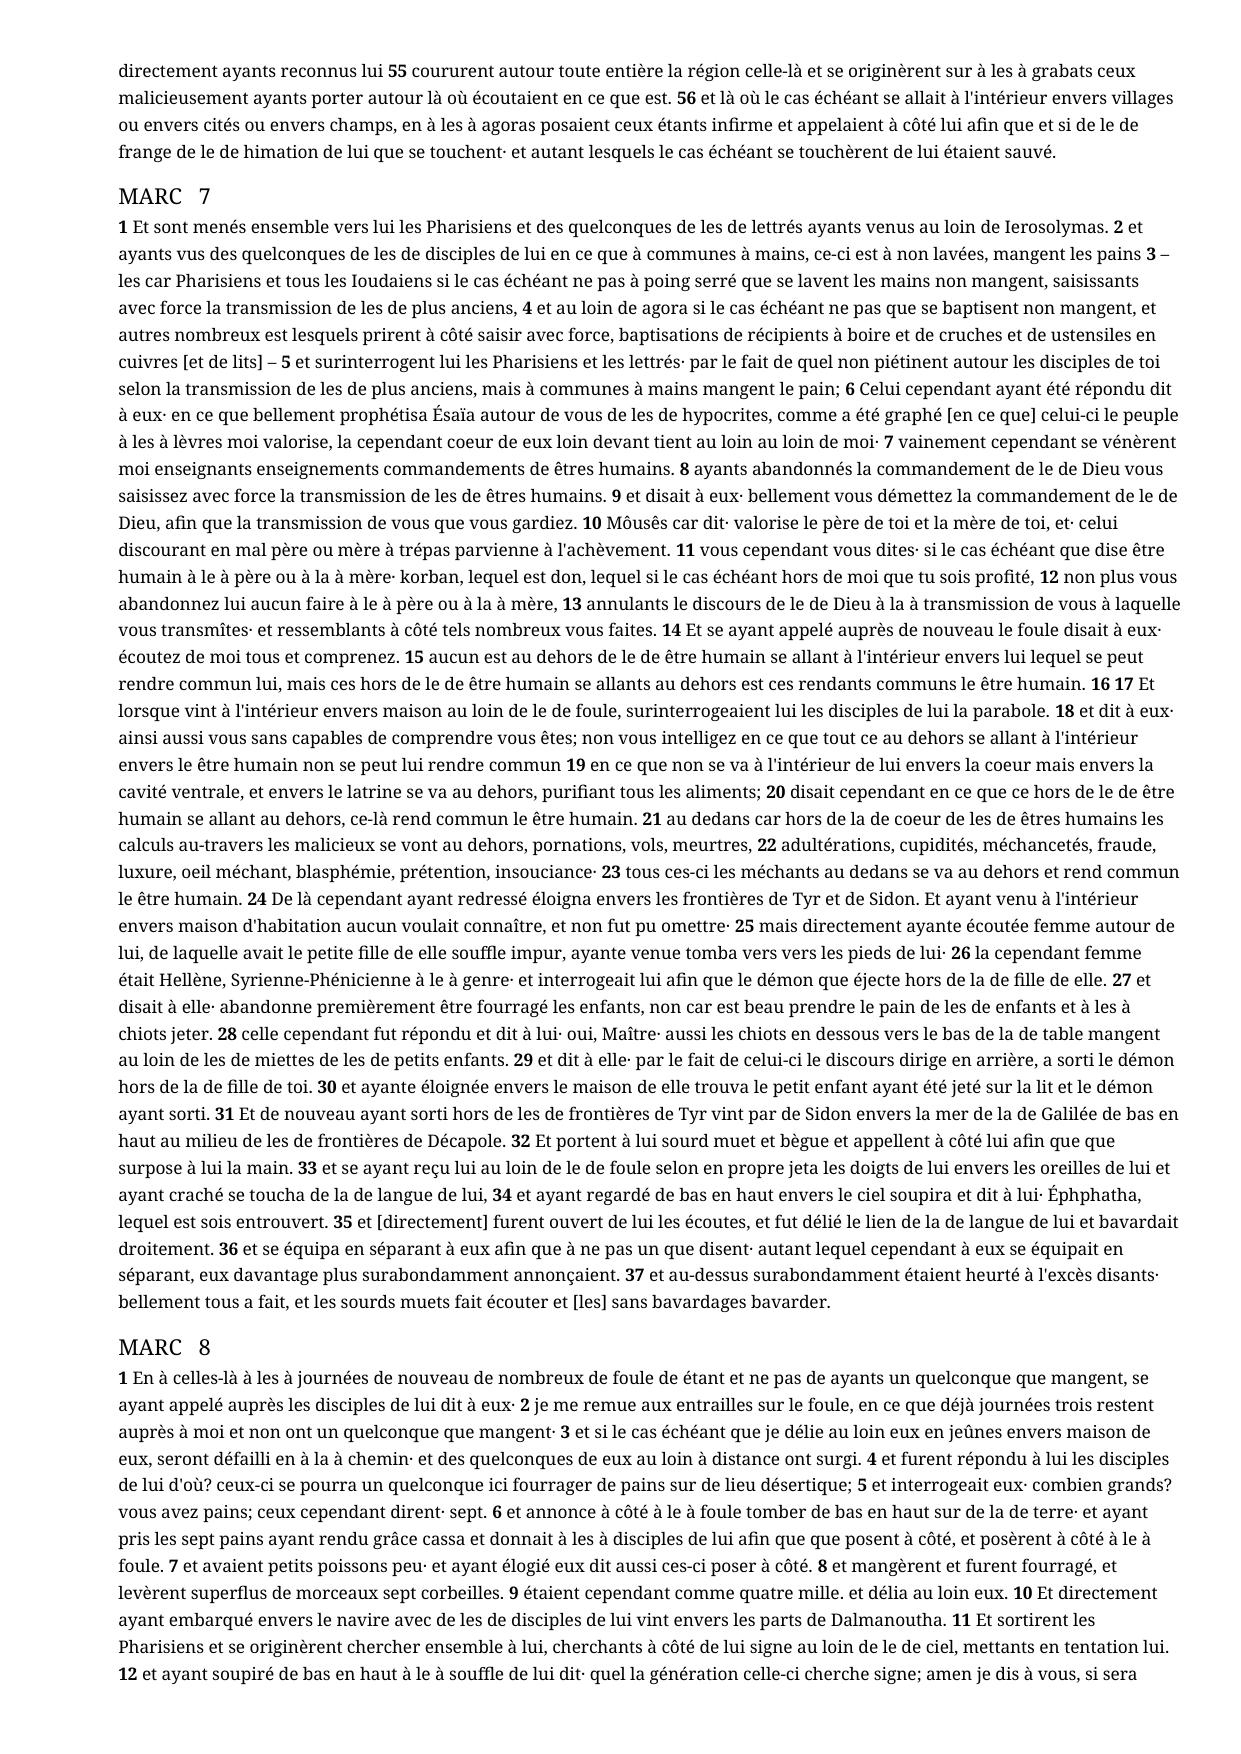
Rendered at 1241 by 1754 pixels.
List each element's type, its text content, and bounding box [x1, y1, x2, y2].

text 1 En à celles-là à les à journées de nouveau de nombreux de foule de étant et ne pas de ayants un quelconque que mangent, se ayant appelé auprès les disciples de lui dit à eux· 2 je me remue aux entrailles sur le foule, en ce que déjà journées trois restent auprès à moi et non ont un quelconque que mangent· 3 et si le cas échéant que je délie au loin eux en jeûnes envers maison de eux, seront défailli en à la à chemin· et des quelconques de eux au loin à distance ont surgi. 4 et furent répondu à lui les disciples de lui d'où? ceux-ci se pourra un quelconque ici fourrager de pains sur de lieu désertique; 5 et interrogeait eux· combien grands? vous avez pains; ceux cependant dirent· sept. 6 et annonce à côté à le à foule tomber de bas en haut sur de la de terre· et ayant pris les sept pains ayant rendu grâce cassa et donnait à les à disciples de lui afin que que posent à côté, et posèrent à côté à le à foule. 7 et avaient petits poissons peu· et ayant élogié eux dit aussi ces-ci poser à côté. 8 et mangèrent et furent fourragé, et levèrent superflus de morceaux sept corbeilles. 9 étaient cependant comme quatre mille. et délia au loin eux. 10 Et directement ayant embarqué envers le navire avec de les de disciples de lui vint envers les parts de Dalmanoutha. 11 Et sortirent les Pharisiens et se originèrent chercher ensemble à lui, cherchants à côté de lui signe au loin de le de ciel, mettants en tentation lui. 12 et ayant soupiré de bas en haut à le à souffle de lui dit· quel la génération celle-ci cherche signe; amen je dis à vous, si sera [118, 1366, 1181, 1685]
text directement ayants reconnus lui 55 coururent autour toute entière la région celle-là et se originèrent sur à les à grabats ceux malicieusement ayants porter autour là où écoutaient en ce que est. 56 et là où le cas échéant se allait à l'intérieur envers villages ou envers cités ou envers champs, en à les à agoras posaient ceux étants infirme et appelaient à côté lui afin que et si de le de frange de le de himation de lui que se touchent· et autant lesquels le cas échéant se touchèrent de lui étaient sauvé. [118, 59, 1181, 163]
text MARC 7 [118, 181, 1181, 211]
text MARC 8 [118, 1332, 1181, 1362]
text 1 Et sont menés ensemble vers lui les Pharisiens et des quelconques de les de lettrés ayants venus au loin de Ierosolymas. 2 et ayants vus des quelconques de les de disciples de lui en ce que à communes à mains, ce-ci est à non lavées, mangent les pains 3 – les car Pharisiens et tous les Ioudaiens si le cas échéant ne pas à poing serré que se lavent les mains non mangent, saisissants avec force la transmission de les de plus anciens, 4 et au loin de agora si le cas échéant ne pas que se baptisent non mangent, et autres nombreux est lesquels prirent à côté saisir avec force, baptisations de récipients à boire et de cruches et de ustensiles en cuivres [et de lits] – 5 et surinterrogent lui les Pharisiens et les lettrés· par le fait de quel non piétinent autour les disciples de toi selon la transmission de les de plus anciens, mais à communes à mains mangent le pain; 6 Celui cependant ayant été répondu dit à eux· en ce que bellement prophétisa Ésaïa autour de vous de les de hypocrites, comme a été graphé [en ce que] celui-ci le peuple à les à lèvres moi valorise, la cependant coeur de eux loin devant tient au loin au loin de moi· 7 vainement cependant se vénèrent moi enseignants enseignements commandements de êtres humains. 8 ayants abandonnés la commandement de le de Dieu vous saisissez avec force la transmission de les de êtres humains. 9 et disait à eux· bellement vous démettez la commandement de le de Dieu, afin que la transmission de vous que vous gardiez. 10 Môusês car dit· valorise le père de toi et la mère de toi, et· celui discourant en mal père ou mère à trépas parvienne à l'achèvement. 11 vous cependant vous dites· si le cas échéant que dise être humain à le à père ou à la à mère· korban, lequel est don, lequel si le cas échéant hors de moi que tu sois profité, 12 non plus vous abandonnez lui aucun faire à le à père ou à la à mère, 13 annulants le discours de le de Dieu à la à transmission de vous à laquelle vous transmîtes· et ressemblants à côté tels nombreux vous faites. 14 Et se ayant appelé auprès de nouveau le foule disait à eux· écoutez de moi tous et comprenez. 15 aucun est au dehors de le de être humain se allant à l'intérieur envers lui lequel se peut rendre commun lui, mais ces hors de le de être humain se allants au dehors est ces rendants communs le être humain. 16 17 Et lorsque vint à l'intérieur envers maison au loin de le de foule, surinterrogeaient lui les disciples de lui la parabole. 18 et dit à eux· ainsi aussi vous sans capables de comprendre vous êtes; non vous intelligez en ce que tout ce au dehors se allant à l'intérieur envers le être humain non se peut lui rendre commun 19 en ce que non se va à l'intérieur de lui envers la coeur mais envers la cavité ventrale, et envers le latrine se va au dehors, purifiant tous les aliments; 20 disait cependant en ce que ce hors de le de être humain se allant au dehors, ce-là rend commun le être humain. 21 au dedans car hors de la de coeur de les de êtres humains les calculs au-travers les malicieux se vont au dehors, pornations, vols, meurtres, 22 adultérations, cupidités, méchancetés, fraude, luxure, oeil méchant, blasphémie, prétention, insouciance· 23 tous ces-ci les méchants au dedans se va au dehors et rend commun le être humain. 24 De là cependant ayant redressé éloigna envers les frontières de Tyr et de Sidon. Et ayant venu à l'intérieur envers maison d'habitation aucun voulait connaître, et non fut pu omettre· 25 mais directement ayante écoutée femme autour de lui, de laquelle avait le petite fille de elle souffle impur, ayante venue tomba vers vers les pieds de lui· 26 la cependant femme était Hellène, Syrienne-Phénicienne à le à genre· et interrogeait lui afin que le démon que éjecte hors de la de fille de elle. 27 et disait à elle· abandonne premièrement être fourragé les enfants, non car est beau prendre le pain de les de enfants et à les à chiots jeter. 28 celle cependant fut répondu et dit à lui· oui, Maître· aussi les chiots en dessous vers le bas de la de table mangent au loin de les de miettes de les de petits enfants. 29 et dit à elle· par le fait de celui-ci le discours dirige en arrière, a sorti le démon hors de la de fille de toi. 30 et ayante éloignée envers le maison de elle trouva le petit enfant ayant été jeté sur la lit et le démon ayant sorti. 31 Et de nouveau ayant sorti hors de les de frontières de Tyr vint par de Sidon envers la mer de la de Galilée de bas en haut au milieu de les de frontières de Décapole. 32 Et portent à lui sourd muet et bègue et appellent à côté lui afin que que surpose à lui la main. 33 et se ayant reçu lui au loin de le de foule selon en propre jeta les doigts de lui envers les oreilles de lui et ayant craché se toucha de la de langue de lui, 34 et ayant regardé de bas en haut envers le ciel soupira et dit à lui· Éphphatha, lequel est sois entrouvert. 35 et [directement] furent ouvert de lui les écoutes, et fut délié le lien de la de langue de lui et bavardait droitement. 36 et se équipa en séparant à eux afin que à ne pas un que disent· autant lequel cependant à eux se équipait en séparant, eux davantage plus surabondamment annonçaient. 37 et au-dessus surabondamment étaient heurté à l'excès disants· bellement tous a fait, et les sourds muets fait écouter et [les] sans bavardages bavarder. [118, 215, 1181, 1314]
